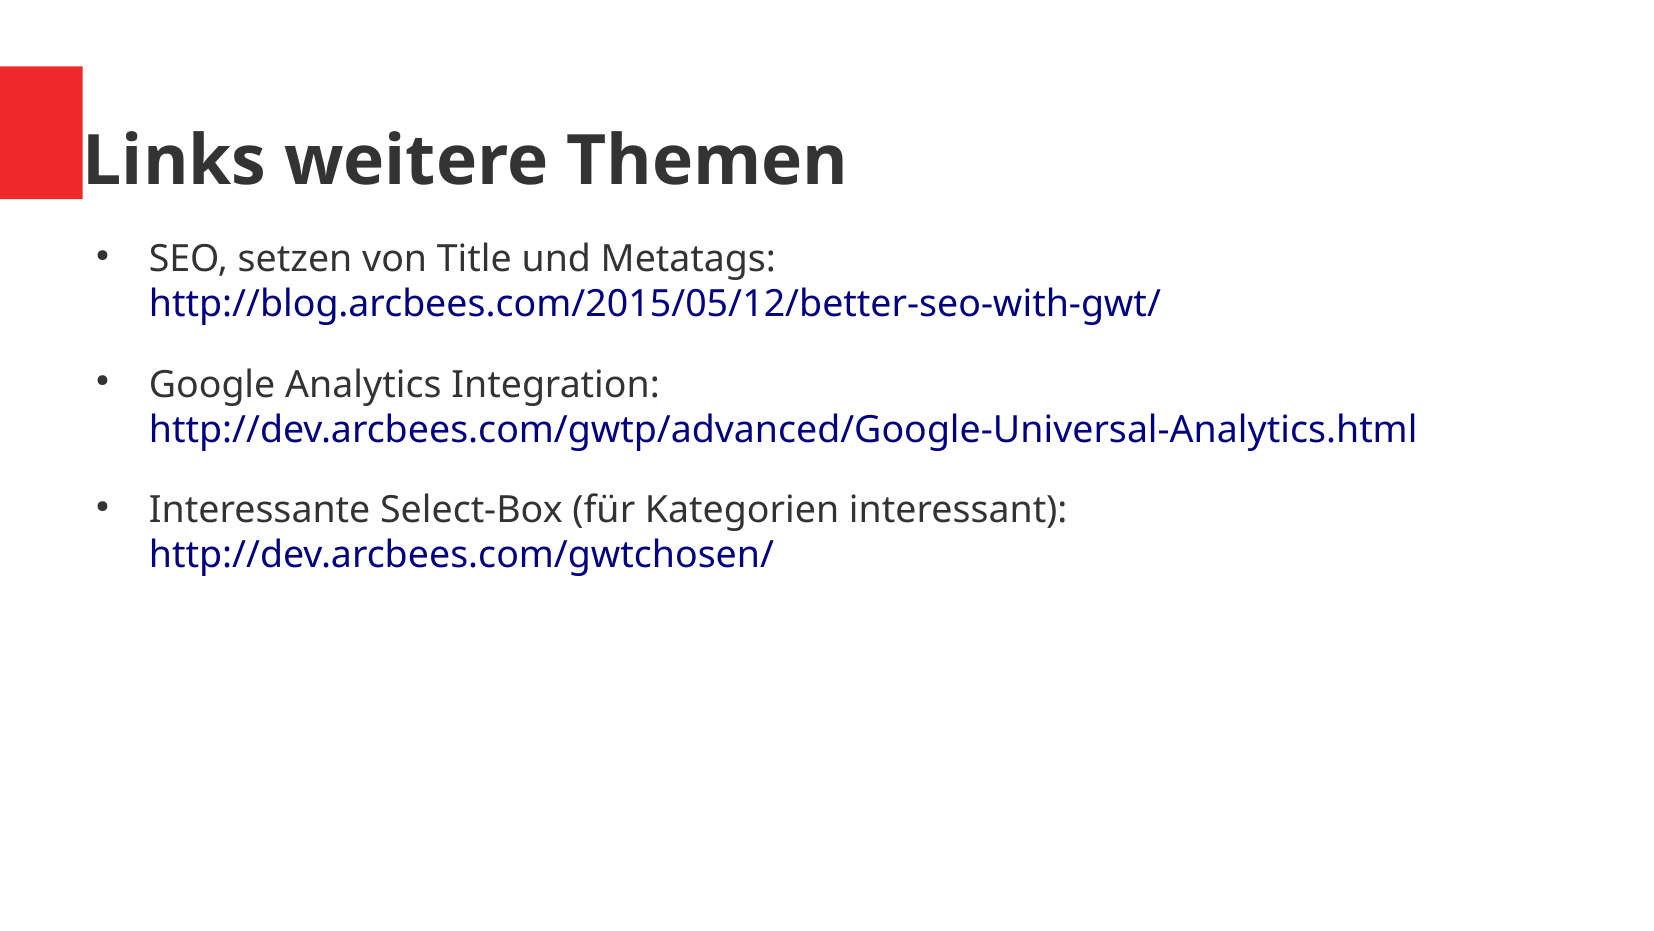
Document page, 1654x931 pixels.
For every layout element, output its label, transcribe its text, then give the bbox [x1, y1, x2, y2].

list SEO, setzen von Title und Metatags: http://blog.arcbees.com/2015/05/12/better-seo-with-gwt/ Google Analytics Integration: http://dev.arcbees.com/gwtp/advanced/Google-Universal-Analytics.html Interessante Select-Box (für Kategorien interessant): http://dev.arcbees.com/gwtchosen/ [78, 234, 1498, 815]
title Links weitere Themen [82, 33, 1571, 196]
